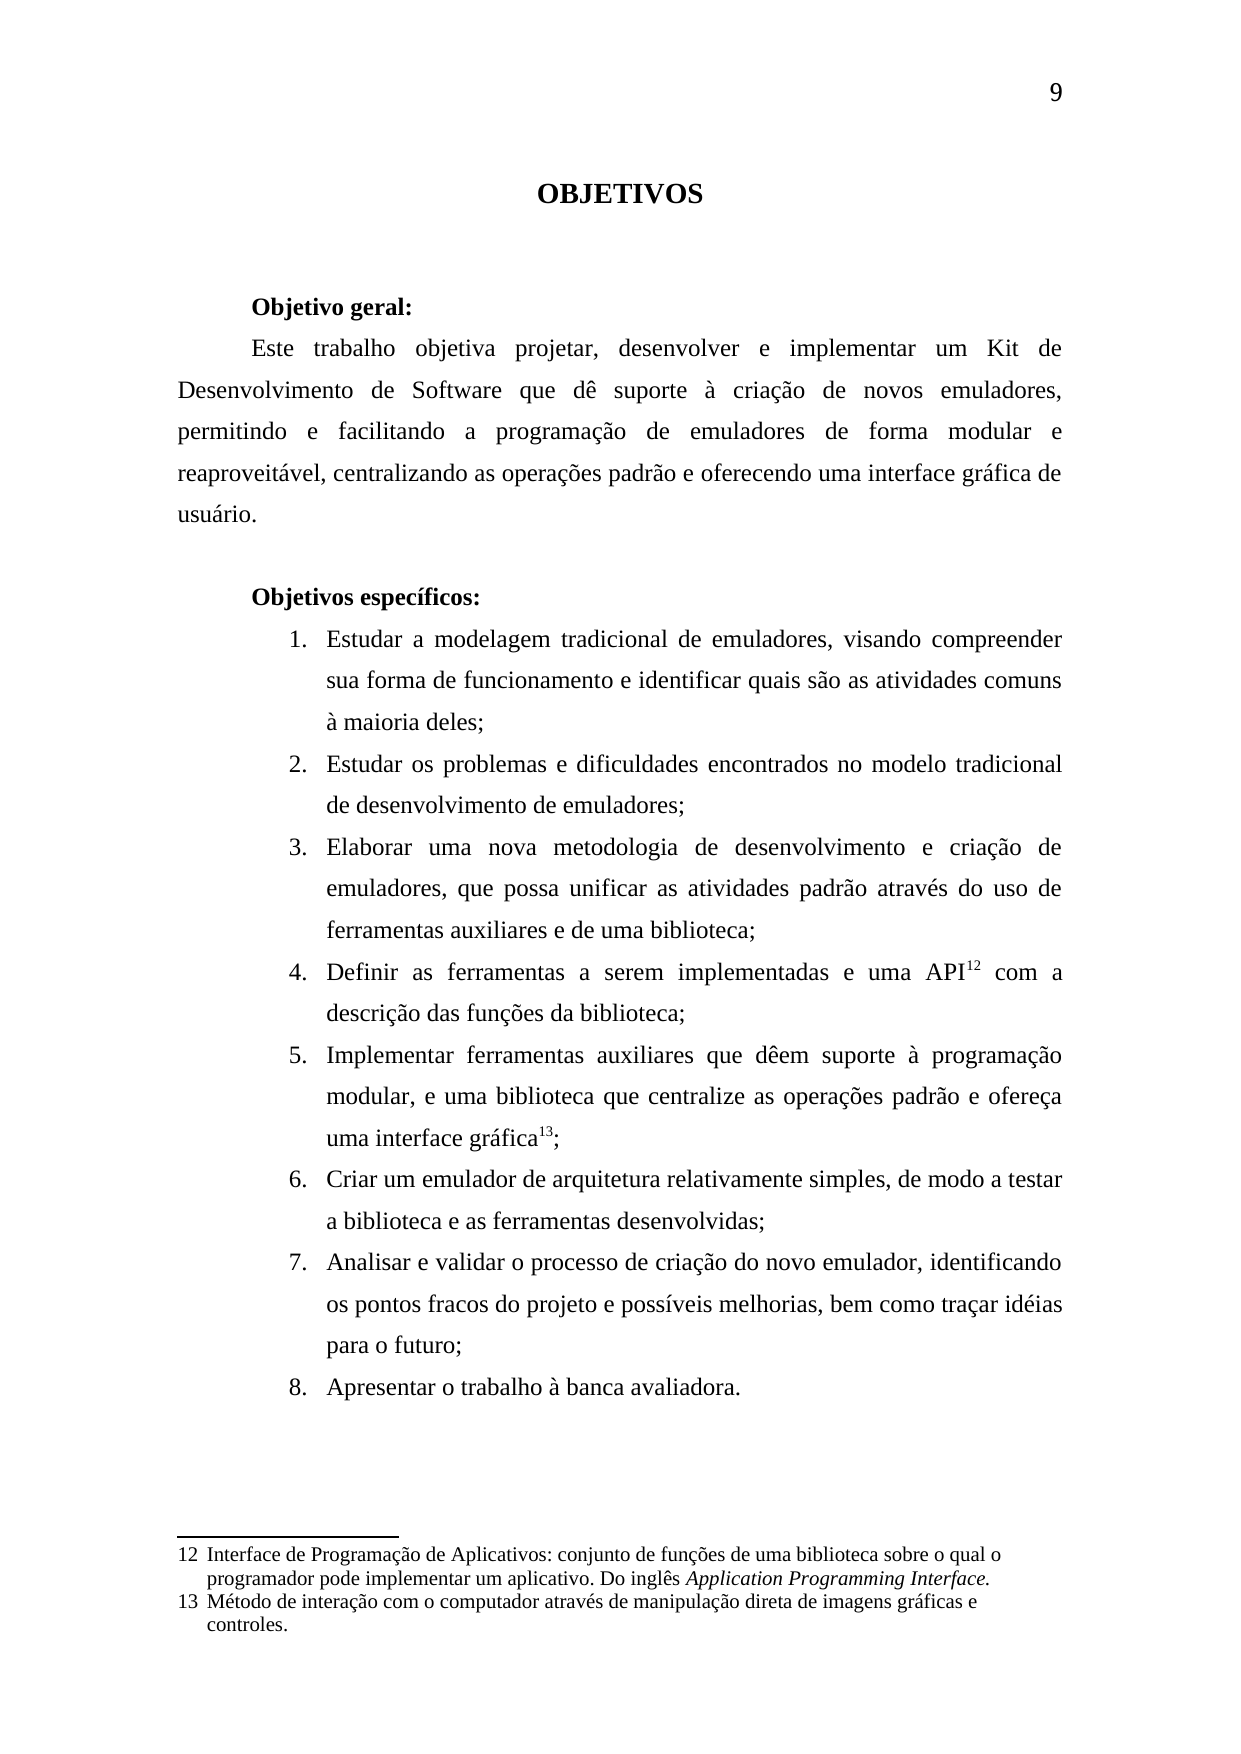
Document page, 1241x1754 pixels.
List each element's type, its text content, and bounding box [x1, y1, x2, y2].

list Apresentar o trabalho à banca avaliadora. [288, 1373, 1063, 1401]
list Analisar e validar o processo de criação do novo emulador, identificando os pontos fracos do projeto e possíveis melhorias, bem como traçar idéias para o futuro; [288, 1248, 1063, 1359]
list Definir as ferramentas a serem implementadas e uma API com a descrição das funções da biblioteca; [288, 958, 1063, 1027]
text Objetivo geral: [177, 293, 1063, 320]
subtitle OBJETIVOS [177, 177, 1063, 209]
list Implementar ferramentas auxiliares que dêem suporte à programação modular, e uma biblioteca que centralize as operações padrão e ofereça uma interface gráfica; [288, 1041, 1063, 1152]
list Método de interação com o computador através de manipulação direta de imagens gráficas e controles. [177, 1589, 1063, 1636]
list Criar um emulador de arquitetura relativamente simples, de modo a testar a biblioteca e as ferramentas desenvolvidas; [288, 1165, 1063, 1235]
text Objetivos específicos: [177, 583, 1063, 611]
list Elaborar uma nova metodologia de desenvolvimento e criação de emuladores, que possa unificar as atividades padrão através do uso de ferramentas auxiliares e de uma biblioteca; [288, 833, 1063, 944]
list Interface de Programação de Aplicativos: conjunto de funções de uma biblioteca sobre o qual o programador pode implementar um aplicativo. Do inglês Application Programming Interface. [177, 1543, 1063, 1589]
list Estudar a modelagem tradicional de emuladores, visando compreender sua forma de funcionamento e identificar quais são as atividades comuns à maioria deles; [288, 625, 1063, 736]
list Estudar os problemas e dificuldades encontrados no modelo tradicional de desenvolvimento de emuladores; [288, 750, 1063, 819]
text Este trabalho objetiva projetar, desenvolver e implementar um Kit de Desenvolvimento de Software que dê suporte à criação de novos emuladores, permitindo e facilitando a programação de emuladores de forma modular e reaproveitável, centralizando as operações padrão e oferecendo uma interface gráfica de usuário. [177, 334, 1063, 528]
